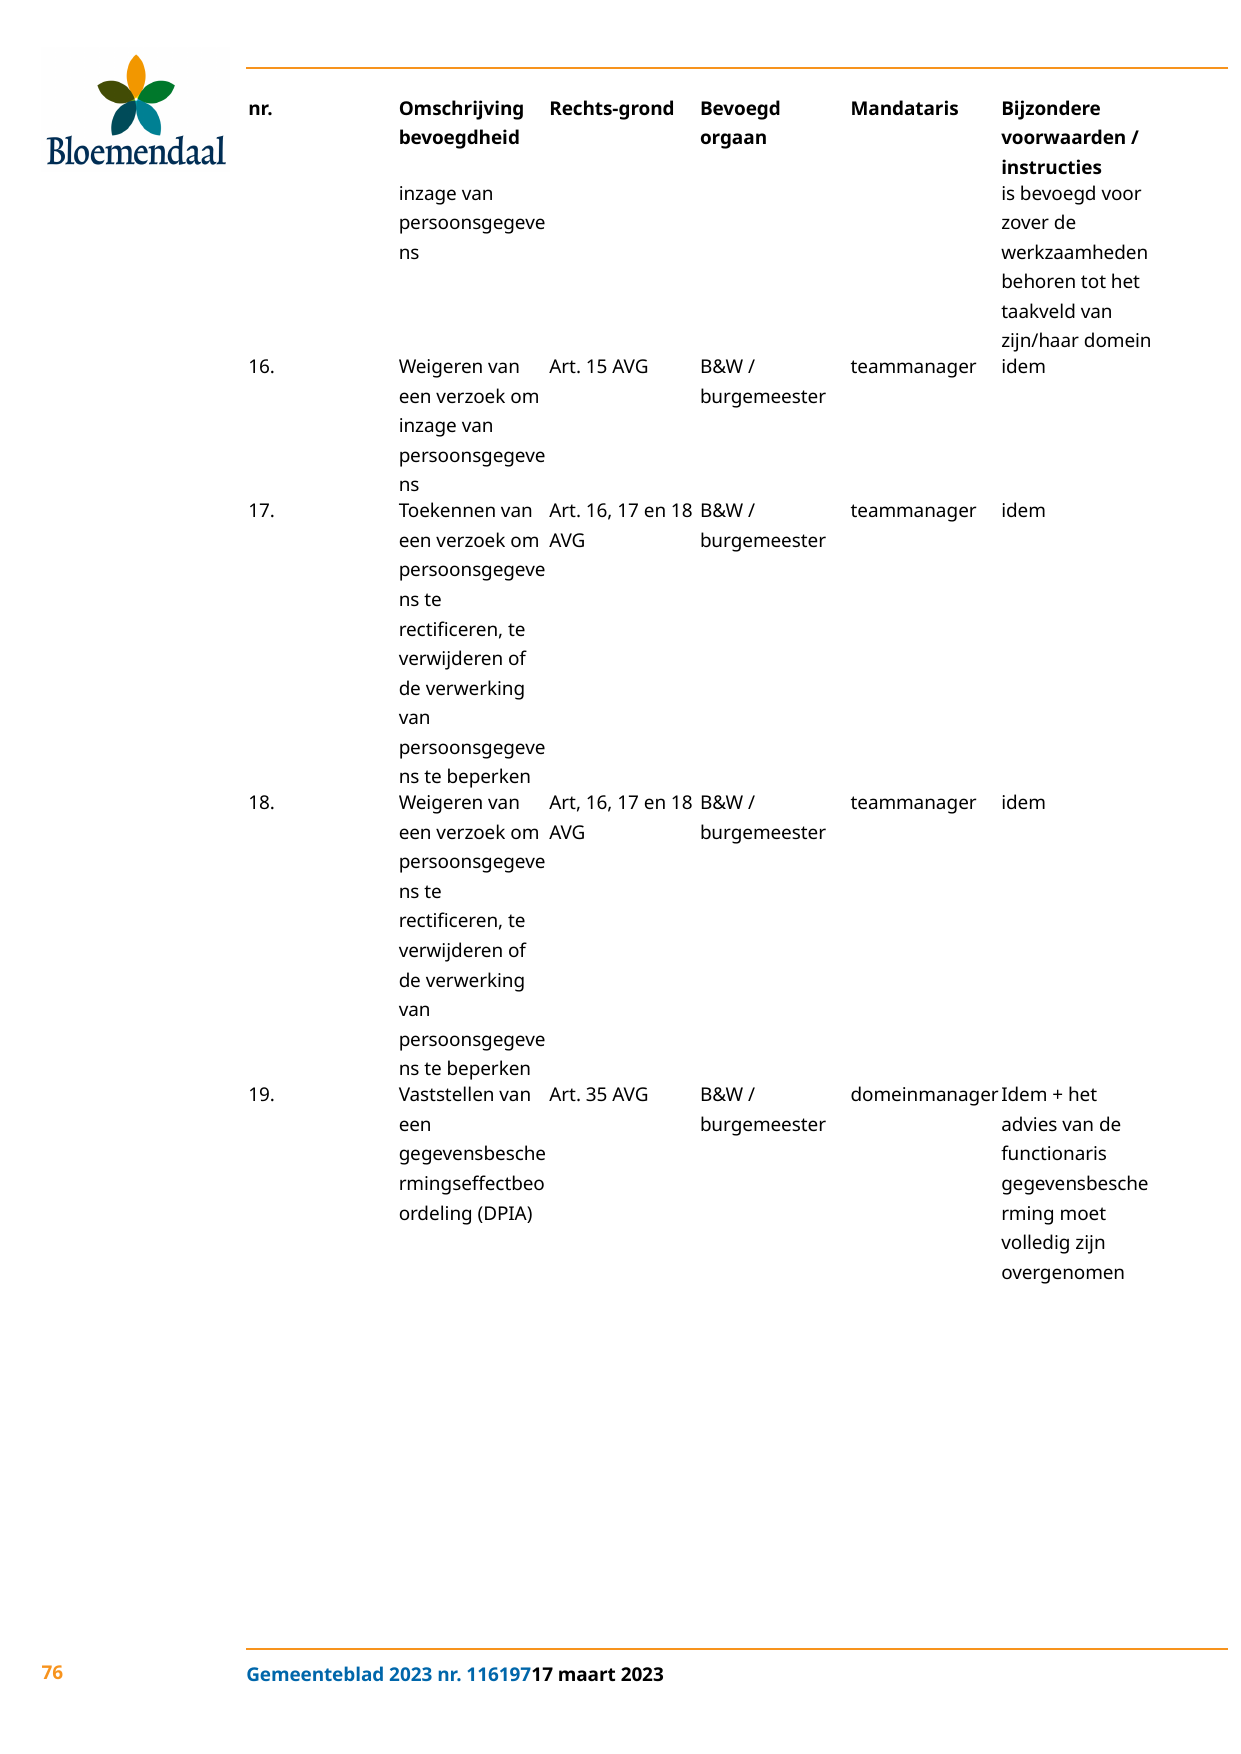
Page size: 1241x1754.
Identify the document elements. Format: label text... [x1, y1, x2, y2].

table_cell Art. 15 AVG [549, 353, 700, 497]
table_cell Vaststellen van een gegevensbeschermingseffectbeoordeling (DPIA) [399, 1081, 549, 1284]
table_header Bevoegd orgaan [700, 95, 850, 180]
table_cell Art. 16, 17 en 18 AVG [549, 498, 700, 789]
table_cell [700, 180, 850, 353]
table_cell idem [1001, 498, 1152, 789]
table_cell [549, 180, 700, 353]
table_cell B&W / burgemeester [700, 498, 850, 789]
table_cell domeinmanager [850, 1081, 1001, 1284]
table_header Mandataris [850, 95, 1001, 180]
table_cell Art. 35 AVG [549, 1081, 700, 1284]
table_cell is bevoegd voor zover de werkzaamheden behoren tot het taakveld van zijn/haar domein [1001, 180, 1152, 353]
table_cell Idem + het advies van de functionaris gegevensbescherming moet volledig zijn overgenomen [1001, 1081, 1152, 1284]
table_cell Art, 16, 17 en 18 AVG [549, 789, 700, 1081]
table_cell [248, 353, 398, 497]
table_cell [248, 789, 398, 1081]
table_cell [248, 1081, 398, 1284]
table_cell inzage van persoonsgegevens [399, 180, 549, 353]
table_cell idem [1001, 789, 1152, 1081]
table_cell Toekennen van een verzoek om persoonsgegevens te rectificeren, te verwijderen of de verwerking van persoonsgegevens te beperken [399, 498, 549, 789]
table_header nr. [248, 95, 398, 180]
table_header Omschrijving bevoegdheid [399, 95, 549, 180]
table_cell teammanager [850, 498, 1001, 789]
table_cell [850, 180, 1001, 353]
table_cell [248, 180, 398, 353]
table_header Rechts-grond [549, 95, 700, 180]
table_cell Weigeren van een verzoek om persoonsgegevens te rectificeren, te verwijderen of de verwerking van persoonsgegevens te beperken [399, 789, 549, 1081]
table_header Bijzondere voorwaarden / instructies [1001, 95, 1152, 180]
table_cell teammanager [850, 789, 1001, 1081]
table_cell idem [1001, 353, 1152, 497]
picture [41, 47, 231, 172]
table_cell Weigeren van een verzoek om inzage van persoonsgegevens [399, 353, 549, 497]
table_cell B&W / burgemeester [700, 789, 850, 1081]
table_cell B&W / burgemeester [700, 1081, 850, 1284]
table_cell B&W / burgemeester [700, 353, 850, 497]
table_cell [248, 498, 398, 789]
table_cell teammanager [850, 353, 1001, 497]
